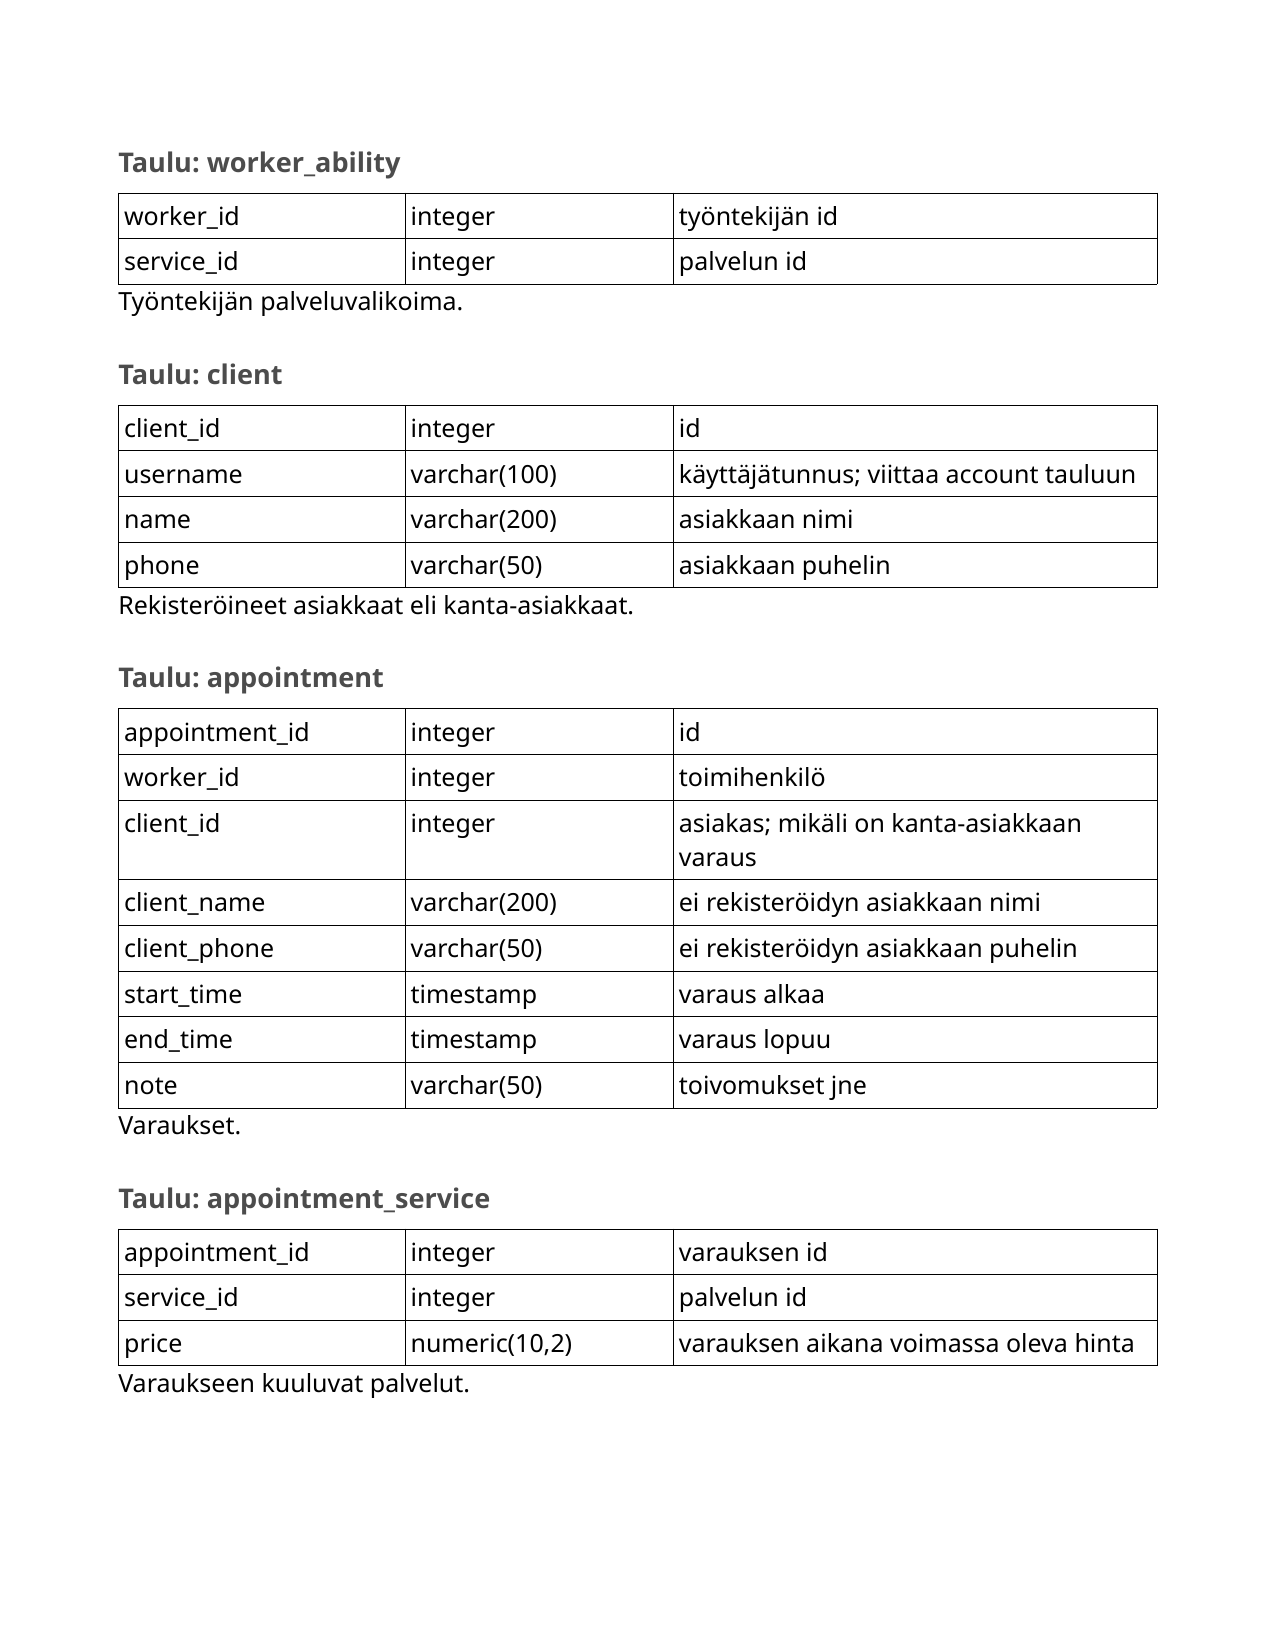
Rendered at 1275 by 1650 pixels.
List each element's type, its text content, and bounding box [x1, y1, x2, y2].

table_cell varchar(200) [406, 880, 673, 925]
table_header integer [406, 406, 673, 450]
text Rekisteröineet asiakkaat eli kanta-asiakkaat. [118, 588, 1157, 621]
table_cell numeric(10,2) [406, 1321, 673, 1365]
table_cell client_name [119, 880, 405, 925]
table_header worker_id [119, 194, 405, 238]
table_cell käyttäjätunnus; viittaa account tauluun [674, 451, 1157, 496]
table_cell timestamp [406, 1017, 673, 1062]
table_cell asiakkaan puhelin [674, 543, 1157, 587]
table_cell service_id [119, 239, 405, 284]
text Työntekijän palveluvalikoima. [118, 285, 1157, 318]
table_cell varauksen aikana voimassa oleva hinta [674, 1321, 1157, 1365]
table_header ei rekisteröidyn asiakkaan puhelin [674, 926, 1157, 971]
table_cell username [119, 451, 405, 496]
table_cell name [119, 497, 405, 542]
subtitle Taulu: appointment_service [118, 1179, 1157, 1216]
table_header integer [406, 194, 673, 238]
table_cell timestamp [406, 972, 673, 1016]
table_cell ei rekisteröidyn asiakkaan nimi [674, 880, 1157, 925]
table_cell varchar(100) [406, 451, 673, 496]
table_header client_phone [119, 926, 405, 971]
table_header integer [406, 1230, 673, 1274]
table_cell varchar(50) [406, 543, 673, 587]
table_cell varchar(200) [406, 497, 673, 542]
table_cell toivomukset jne [674, 1063, 1157, 1107]
table_cell service_id [119, 1275, 405, 1320]
table_cell varchar(50) [406, 1063, 673, 1107]
subtitle Taulu: worker_ability [118, 143, 1157, 180]
table_header työntekijän id [674, 194, 1157, 238]
table_cell note [119, 1063, 405, 1107]
table_cell integer [406, 755, 673, 799]
table_cell asiakas; mikäli on kanta-asiakkaan varaus [674, 801, 1157, 879]
table_cell phone [119, 543, 405, 587]
table_header appointment_id [119, 709, 405, 754]
table_header varchar(50) [406, 926, 673, 971]
table_cell price [119, 1321, 405, 1365]
table_cell start_time [119, 972, 405, 1016]
table_cell integer [406, 1275, 673, 1320]
table_cell toimihenkilö [674, 755, 1157, 799]
subtitle Taulu: client [118, 355, 1157, 392]
table_header id [674, 709, 1157, 754]
table_header integer [406, 709, 673, 754]
table_cell varaus lopuu [674, 1017, 1157, 1062]
table_cell asiakkaan nimi [674, 497, 1157, 542]
subtitle Taulu: appointment [118, 659, 1157, 696]
table_cell end_time [119, 1017, 405, 1062]
table_cell palvelun id [674, 1275, 1157, 1320]
table_cell palvelun id [674, 239, 1157, 284]
table_header appointment_id [119, 1230, 405, 1274]
table_header client_id [119, 406, 405, 450]
text Varaukseen kuuluvat palvelut. [118, 1366, 1157, 1399]
table_header id [674, 406, 1157, 450]
table_cell client_id [119, 801, 405, 879]
table_cell integer [406, 239, 673, 284]
text Varaukset. [118, 1109, 1157, 1142]
table_cell integer [406, 801, 673, 879]
table_cell worker_id [119, 755, 405, 799]
table_header varauksen id [674, 1230, 1157, 1274]
table_cell varaus alkaa [674, 972, 1157, 1016]
